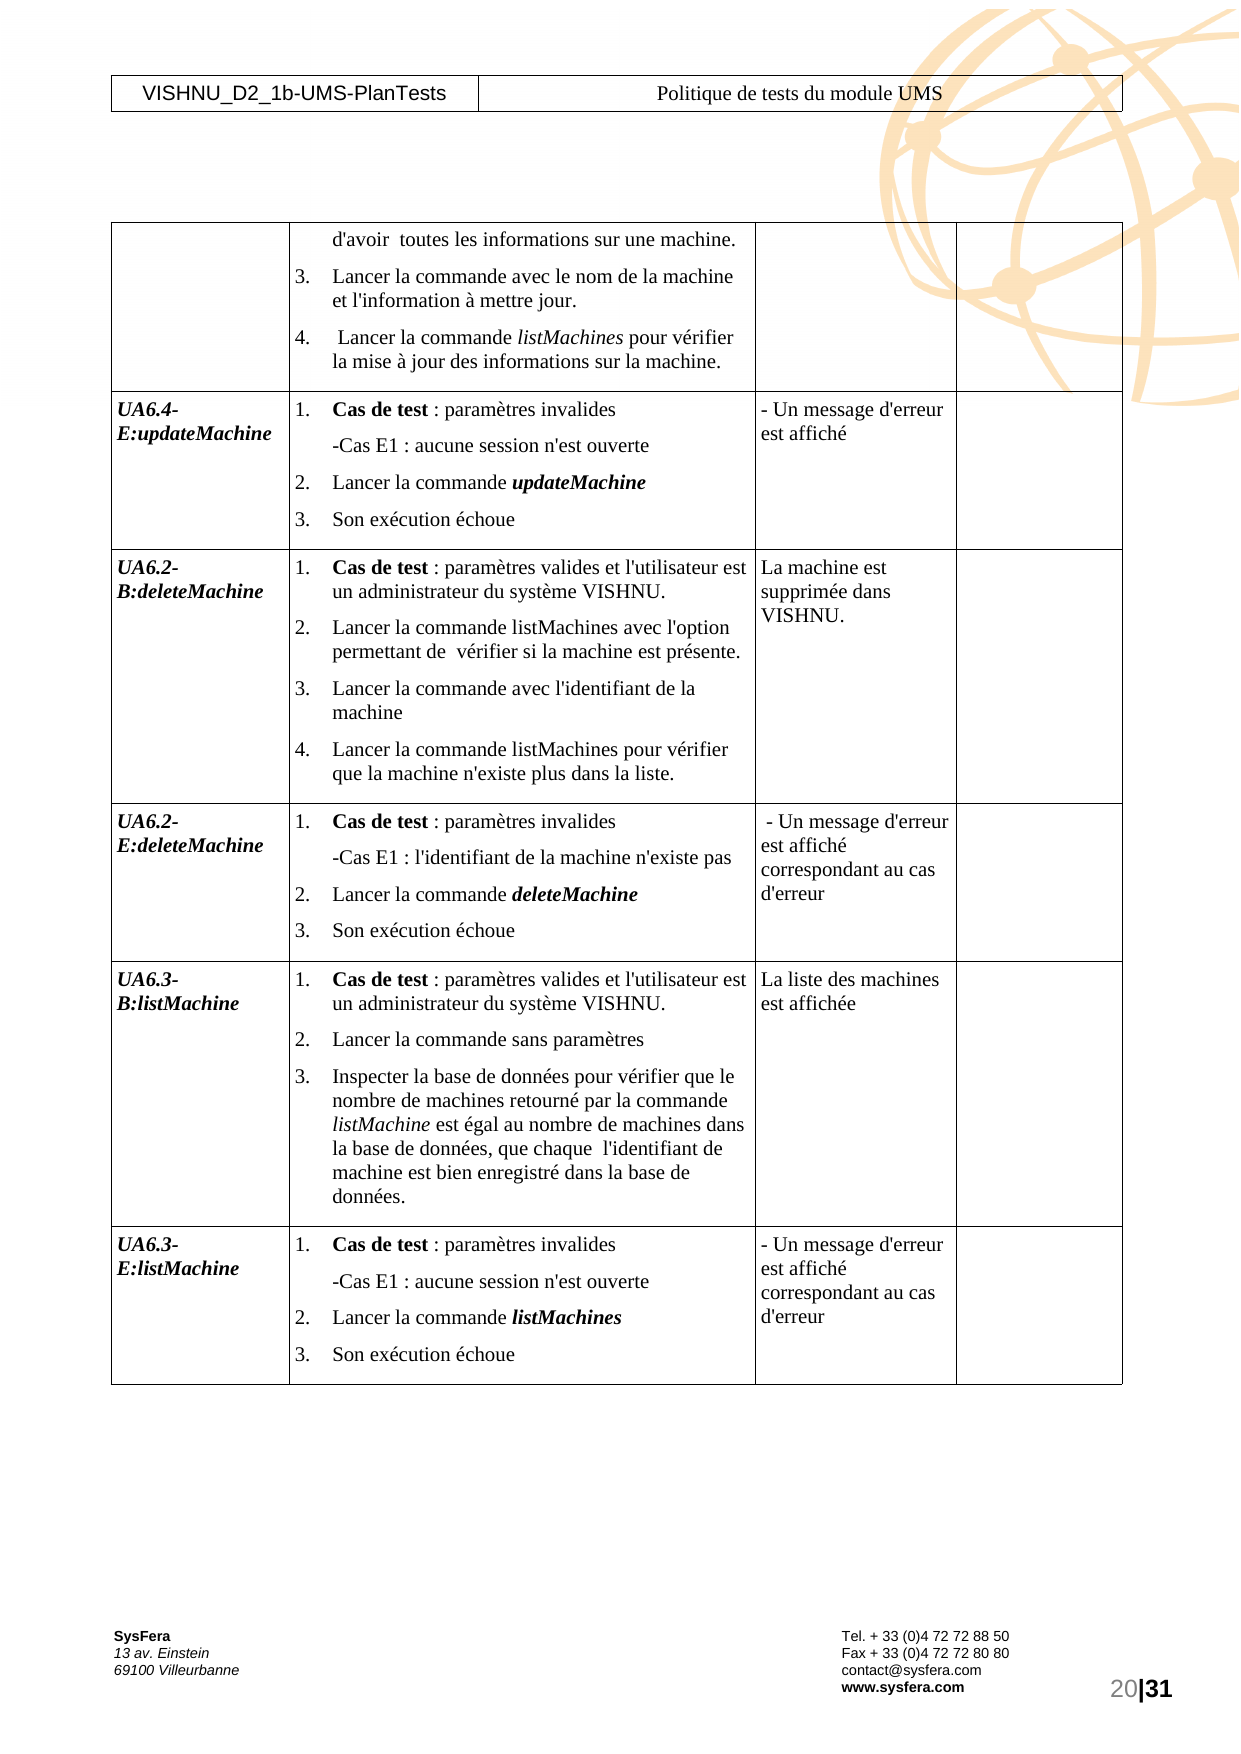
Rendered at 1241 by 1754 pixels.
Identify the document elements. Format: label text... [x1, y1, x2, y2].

picture [290, 392, 755, 406]
table_cell Cas de test : paramètres invalides -Cas E1 : l'identifiant de la machine n'existe pas Lancer la commande deleteMachine Son exécution échoue [290, 804, 755, 961]
table_cell - Un message d'erreur est affiché correspondant au cas d'erreur [756, 1227, 956, 1384]
picture [756, 223, 956, 391]
table_cell UA6.2-E:deleteMachine [112, 804, 289, 961]
picture [1, 9, 1239, 406]
picture [957, 223, 1122, 391]
table_cell - Un message d'erreur est affiché correspondant au cas d'erreur [756, 804, 956, 961]
table_cell Cas de test : paramètres valides et l'utilisateur est un administrateur du système VISHNU. Lancer la commande sans paramètres Inspecter la base de données pour vérifier que le nombre de machines retourné par la commande listMachine est égal au nombre de machines dans la base de données, que chaque l'identifiant de machine est bien enregistré dans la base de données. [290, 962, 755, 1226]
picture [112, 223, 289, 391]
table_cell Cas de test : paramètres valides et l'utilisateur est un administrateur du système VISHNU. Lancer la commande listMachines avec l'option permettant de vérifier si la machine est présente. Lancer la commande avec l'identifiant de la machine Lancer la commande listMachines pour vérifier que la machine n'existe plus dans la liste. [290, 550, 755, 803]
table_cell UA6.2-B:deleteMachine [112, 550, 289, 803]
table_cell [957, 962, 1122, 1226]
table_cell La machine est supprimée dans VISHNU. [756, 550, 956, 803]
table_cell UA6.3-B:listMachine [112, 962, 289, 1226]
table_cell UA6.3-E:listMachine [112, 1227, 289, 1384]
table_cell - Un message d'erreur est affiché [756, 407, 956, 549]
picture [290, 223, 755, 391]
table_cell Cas de test : paramètres invalides -Cas E1 : aucune session n'est ouverte Lancer la commande listMachines Son exécution échoue [290, 1227, 755, 1384]
picture [756, 392, 956, 406]
table_cell La liste des machines est affichée [756, 962, 956, 1226]
table_cell [957, 550, 1122, 803]
picture [957, 392, 1122, 406]
table_cell [957, 407, 1122, 549]
table_cell [957, 1227, 1122, 1384]
table_cell [957, 804, 1122, 961]
table_cell UA6.4-E:updateMachine [112, 407, 289, 549]
picture [112, 392, 289, 406]
table_cell Cas de test : paramètres invalides -Cas E1 : aucune session n'est ouverte Lancer la commande updateMachine Son exécution échoue [290, 407, 755, 549]
